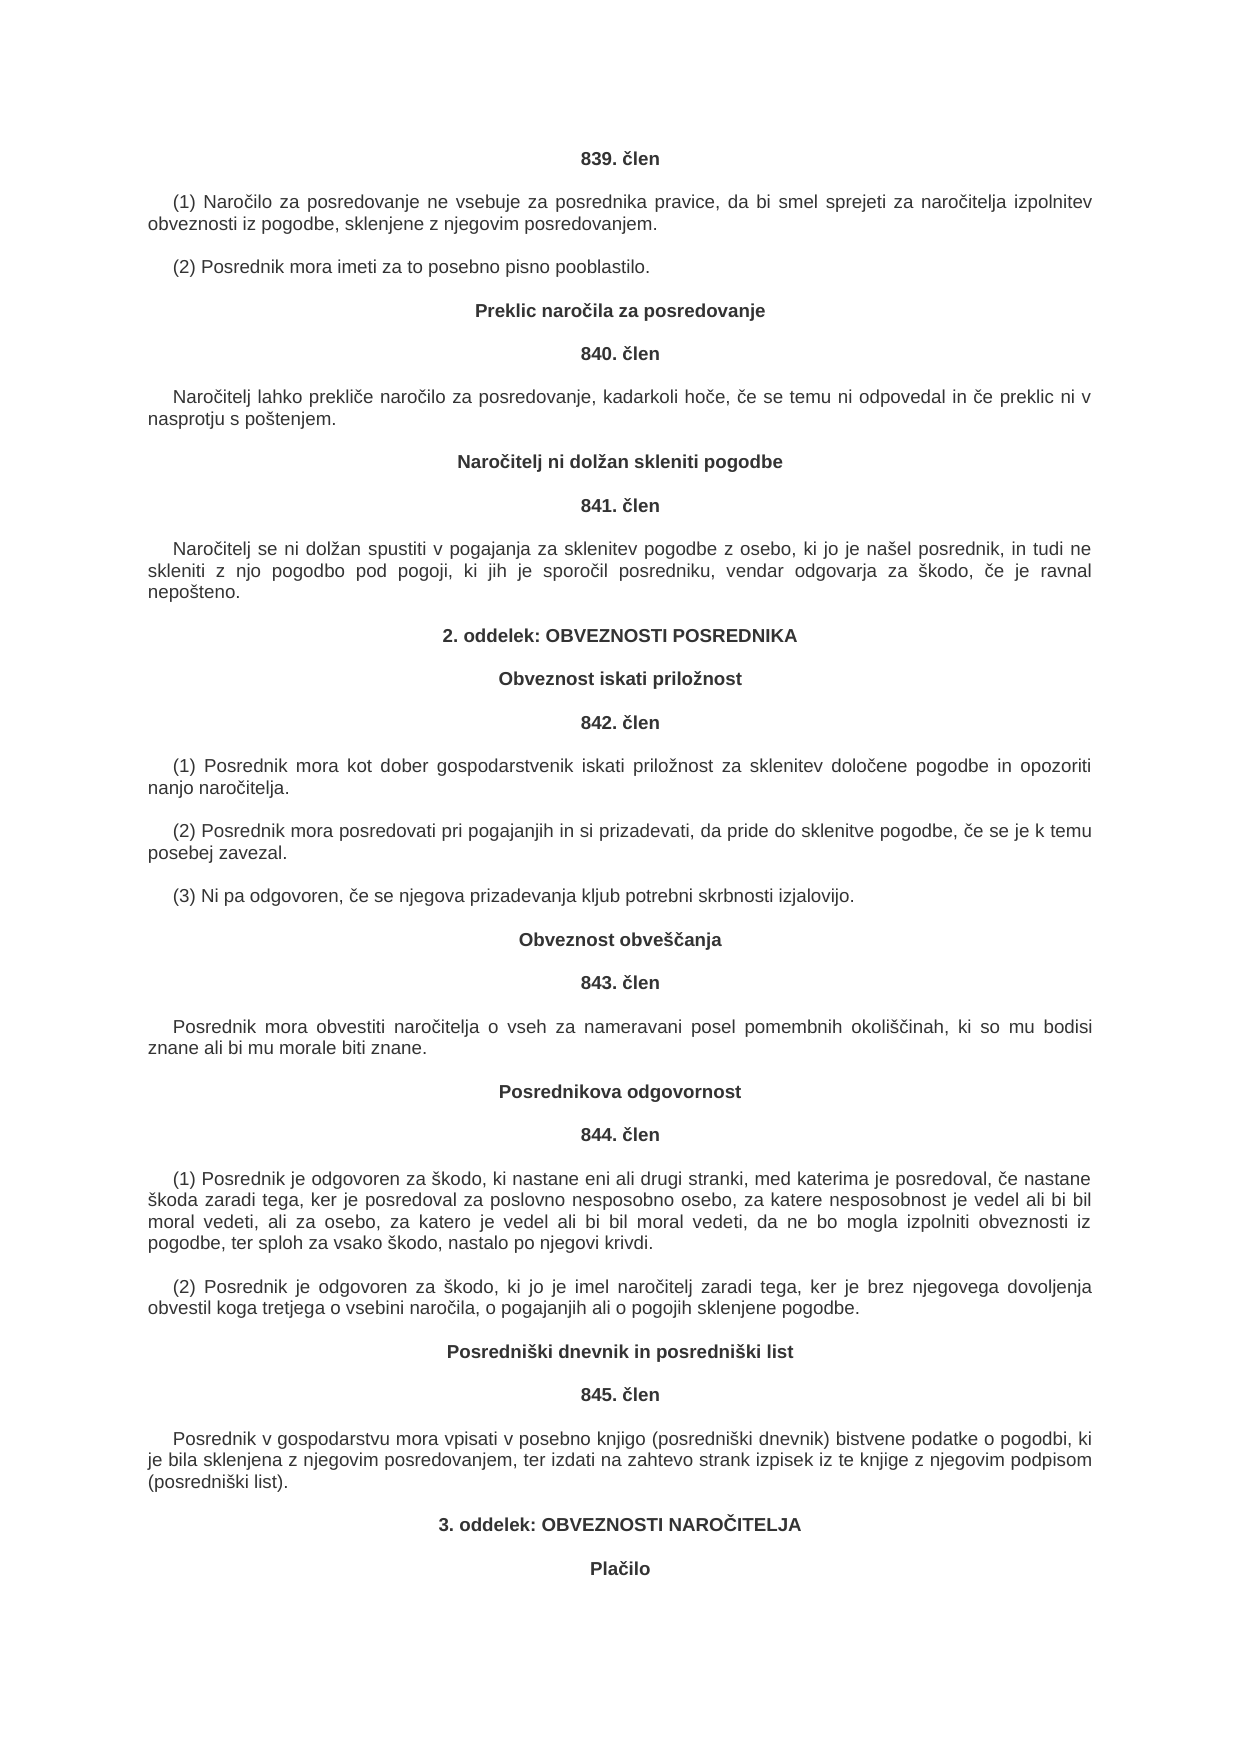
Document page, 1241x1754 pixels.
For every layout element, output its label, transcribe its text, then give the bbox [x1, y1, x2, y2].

text 841. člen [148, 495, 1093, 516]
text 3. oddelek: OBVEZNOSTI NAROČITELJA [148, 1514, 1093, 1535]
text Naročitelj ni dolžan skleniti pogodbe [148, 451, 1093, 473]
text (1) Posrednik je odgovoren za škodo, ki nastane eni ali drugi stranki, med katerima je posredoval, če nastane škoda zaradi tega, ker je posredoval za poslovno nesposobno osebo, za katere nesposobnost je vedel ali bi bil moral vedeti, ali za osebo, za katero je vedel ali bi bil moral vedeti, da ne bo mogla izpolniti obveznosti iz pogodbe, ter sploh za vsako škodo, nastalo po njegovi krivdi. [148, 1167, 1093, 1253]
text Preklic naročila za posredovanje [148, 299, 1093, 321]
text (1) Naročilo za posredovanje ne vsebuje za posrednika pravice, da bi smel sprejeti za naročitelja izpolnitev obveznosti iz pogodbe, sklenjene z njegovim posredovanjem. [148, 191, 1093, 234]
text 2. oddelek: OBVEZNOSTI POSREDNIKA [148, 625, 1093, 646]
text 839. člen [148, 148, 1093, 169]
text (2) Posrednik mora imeti za to posebno pisno pooblastilo. [148, 256, 1093, 278]
text (2) Posrednik je odgovoren za škodo, ki jo je imel naročitelj zaradi tega, ker je brez njegovega dovoljenja obvestil koga tretjega o vsebini naročila, o pogajanjih ali o pogojih sklenjene pogodbe. [148, 1275, 1093, 1318]
text 844. člen [148, 1124, 1093, 1145]
text Plačilo [148, 1557, 1093, 1579]
text Obveznost obveščanja [148, 928, 1093, 950]
text Posrednikova odgovornost [148, 1080, 1093, 1102]
text Posrednik mora obvestiti naročitelja o vseh za nameravani posel pomembnih okoliščinah, ki so mu bodisi znane ali bi mu morale biti znane. [148, 1015, 1093, 1058]
text (3) Ni pa odgovoren, če se njegova prizadevanja kljub potrebni skrbnosti izjalovijo. [148, 885, 1093, 907]
text (1) Posrednik mora kot dober gospodarstvenik iskati priložnost za sklenitev določene pogodbe in opozoriti nanjo naročitelja. [148, 755, 1093, 798]
text 843. člen [148, 972, 1093, 993]
text 842. člen [148, 712, 1093, 733]
text Posrednik v gospodarstvu mora vpisati v posebno knjigo (posredniški dnevnik) bistvene podatke o pogodbi, ki je bila sklenjena z njegovim posredovanjem, ter izdati na zahtevo strank izpisek iz te knjige z njegovim podpisom (posredniški list). [148, 1427, 1093, 1492]
text Obveznost iskati priložnost [148, 668, 1093, 690]
text Posredniški dnevnik in posredniški list [148, 1340, 1093, 1362]
text Naročitelj se ni dolžan spustiti v pogajanja za sklenitev pogodbe z osebo, ki jo je našel posrednik, in tudi ne skleniti z njo pogodbo pod pogoji, ki jih je sporočil posredniku, vendar odgovarja za škodo, če je ravnal nepošteno. [148, 538, 1093, 603]
text Naročitelj lahko prekliče naročilo za posredovanje, kadarkoli hoče, če se temu ni odpovedal in če preklic ni v nasprotju s poštenjem. [148, 386, 1093, 429]
text 840. člen [148, 343, 1093, 364]
text (2) Posrednik mora posredovati pri pogajanjih in si prizadevati, da pride do sklenitve pogodbe, če se je k temu posebej zavezal. [148, 820, 1093, 863]
text 845. člen [148, 1384, 1093, 1405]
